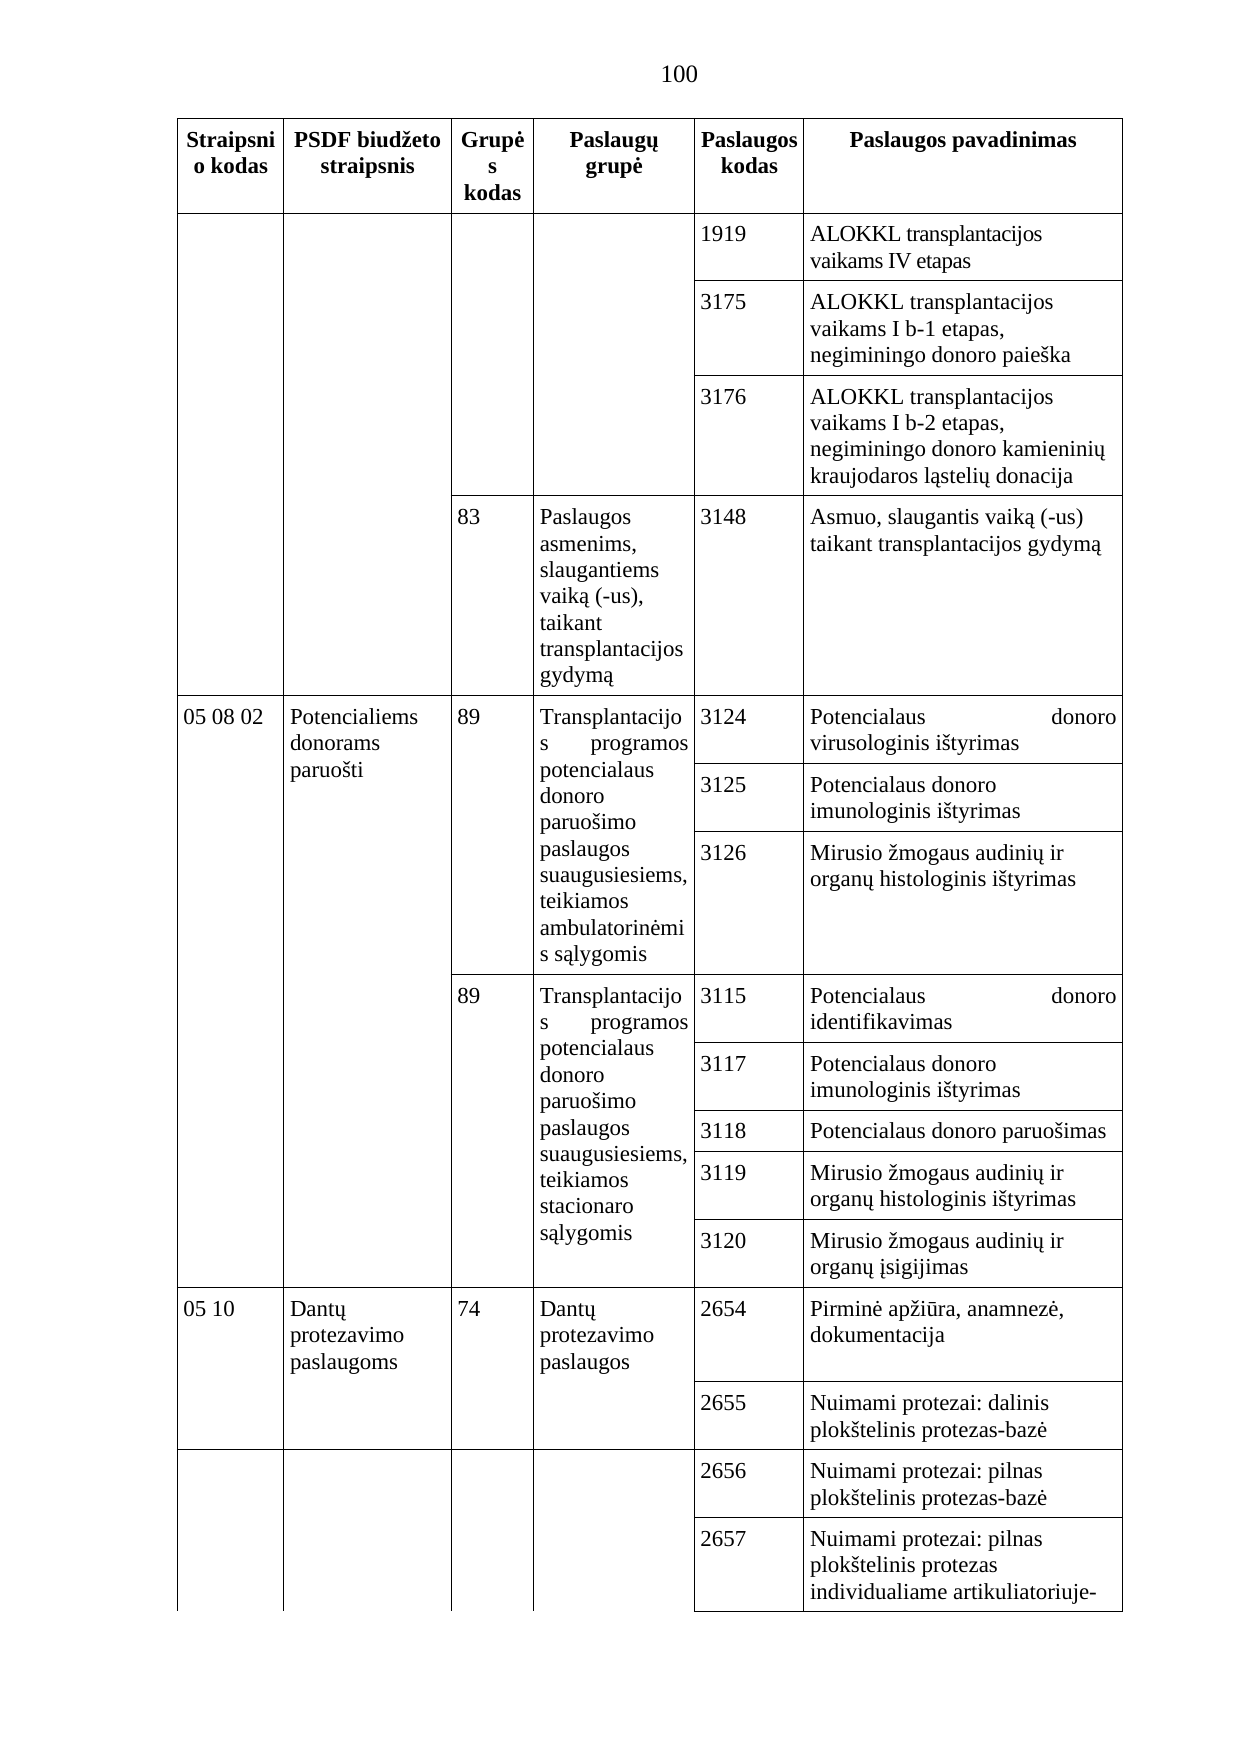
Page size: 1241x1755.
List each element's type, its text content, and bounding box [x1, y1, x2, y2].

table_cell 05 10 [178, 1288, 283, 1381]
table_cell 83 [452, 496, 533, 695]
table_cell 1919 [695, 214, 803, 280]
table_cell [534, 1450, 694, 1517]
table_cell Potencialaus donoro virusologinis ištyrimas [804, 696, 1122, 763]
table_cell Potencialaus donoro imunologinis ištyrimas [804, 764, 1122, 831]
table_cell [178, 1381, 283, 1449]
table_cell [284, 375, 451, 695]
table_cell Nuimami protezai: dalinis plokštelinis protezas-bazė [804, 1382, 1122, 1449]
table_cell [452, 375, 533, 495]
table_cell Dantų protezavimo paslaugos [534, 1288, 694, 1381]
table_cell 3117 [695, 1043, 803, 1109]
table_cell Mirusio žmogaus audinių ir organų histologinis ištyrimas [804, 1152, 1122, 1219]
table_cell [178, 375, 283, 695]
table_cell Transplantacijos programos potencialaus donoro paruošimo paslaugos suaugusiesiems, teikiamos ambulatorinėmis sąlygomis [534, 696, 694, 974]
table_header Paslaugų grupė [534, 119, 694, 212]
table_cell ALOKKL transplantacijos vaikams IV etapas [804, 214, 1122, 280]
table_cell Potencialaus donoro paruošimas [804, 1111, 1122, 1151]
table_cell [452, 280, 533, 374]
table_cell Potencialiems donorams paruošti [284, 696, 451, 1287]
table_cell [284, 1381, 451, 1449]
table_cell [534, 280, 694, 374]
table_cell 3124 [695, 696, 803, 763]
table_cell [534, 214, 694, 280]
table_cell 05 08 02 [178, 696, 283, 1287]
table_cell 3118 [695, 1111, 803, 1151]
table_cell Potencialaus donoro identifikavimas [804, 975, 1122, 1042]
table_cell 74 [452, 1288, 533, 1381]
table_header Paslaugos pavadinimas [804, 119, 1122, 212]
table_cell [534, 1517, 694, 1611]
table_cell 3126 [695, 832, 803, 974]
table_cell Paslaugos asmenims, slaugantiems vaiką (-us), taikant transplantacijos gydymą [534, 496, 694, 695]
table_cell 3176 [695, 376, 803, 495]
table_cell 3175 [695, 281, 803, 374]
table_cell 3125 [695, 764, 803, 831]
table_cell [178, 214, 283, 280]
table_cell [534, 1381, 694, 1449]
table_cell Transplantacijos programos potencialaus donoro paruošimo paslaugos suaugusiesiems, teikiamos stacionaro sąlygomis [534, 975, 694, 1287]
table_cell 3119 [695, 1152, 803, 1219]
table_cell Asmuo, slaugantis vaiką (-us) taikant transplantacijos gydymą [804, 496, 1122, 695]
table_cell Mirusio žmogaus audinių ir organų įsigijimas [804, 1220, 1122, 1287]
table_cell 2655 [695, 1382, 803, 1449]
table_cell Dantų protezavimo paslaugoms [284, 1288, 451, 1381]
table_header Grupės kodas [452, 119, 533, 212]
table_cell Potencialaus donoro imunologinis ištyrimas [804, 1043, 1122, 1109]
table_cell [452, 1517, 533, 1611]
table_cell ALOKKL transplantacijos vaikams I b-2 etapas, negiminingo donoro kamieninių kraujodaros ląstelių donacija [804, 376, 1122, 495]
table_cell Nuimami protezai: pilnas plokštelinis protezas individualiame artikuliatoriuje- [804, 1518, 1122, 1611]
table_cell 2657 [695, 1518, 803, 1611]
table_cell [452, 1450, 533, 1517]
table_cell Mirusio žmogaus audinių ir organų histologinis ištyrimas [804, 832, 1122, 974]
table_cell [284, 280, 451, 374]
table_cell Nuimami protezai: pilnas plokštelinis protezas-bazė [804, 1450, 1122, 1517]
table_cell [284, 214, 451, 280]
table_cell [452, 1381, 533, 1449]
table_cell [452, 214, 533, 280]
table_cell [178, 1517, 283, 1611]
table_header Paslaugos kodas [695, 119, 803, 212]
table_cell 2654 [695, 1288, 803, 1381]
table_cell ALOKKL transplantacijos vaikams I b-1 etapas, negiminingo donoro paieška [804, 281, 1122, 374]
table_cell [178, 1450, 283, 1517]
table_cell [534, 375, 694, 495]
table_cell 89 [452, 975, 533, 1287]
table_cell 2656 [695, 1450, 803, 1517]
table_header PSDF biudžeto straipsnis [284, 119, 451, 212]
table_cell 3120 [695, 1220, 803, 1287]
table_cell [284, 1450, 451, 1517]
table_cell [284, 1517, 451, 1611]
table_cell [178, 280, 283, 374]
table_cell Pirminė apžiūra, anamnezė, dokumentacija [804, 1288, 1122, 1381]
table_header Straipsnio kodas [178, 119, 283, 212]
table_cell 3148 [695, 496, 803, 695]
table_cell 89 [452, 696, 533, 974]
table_cell 3115 [695, 975, 803, 1042]
